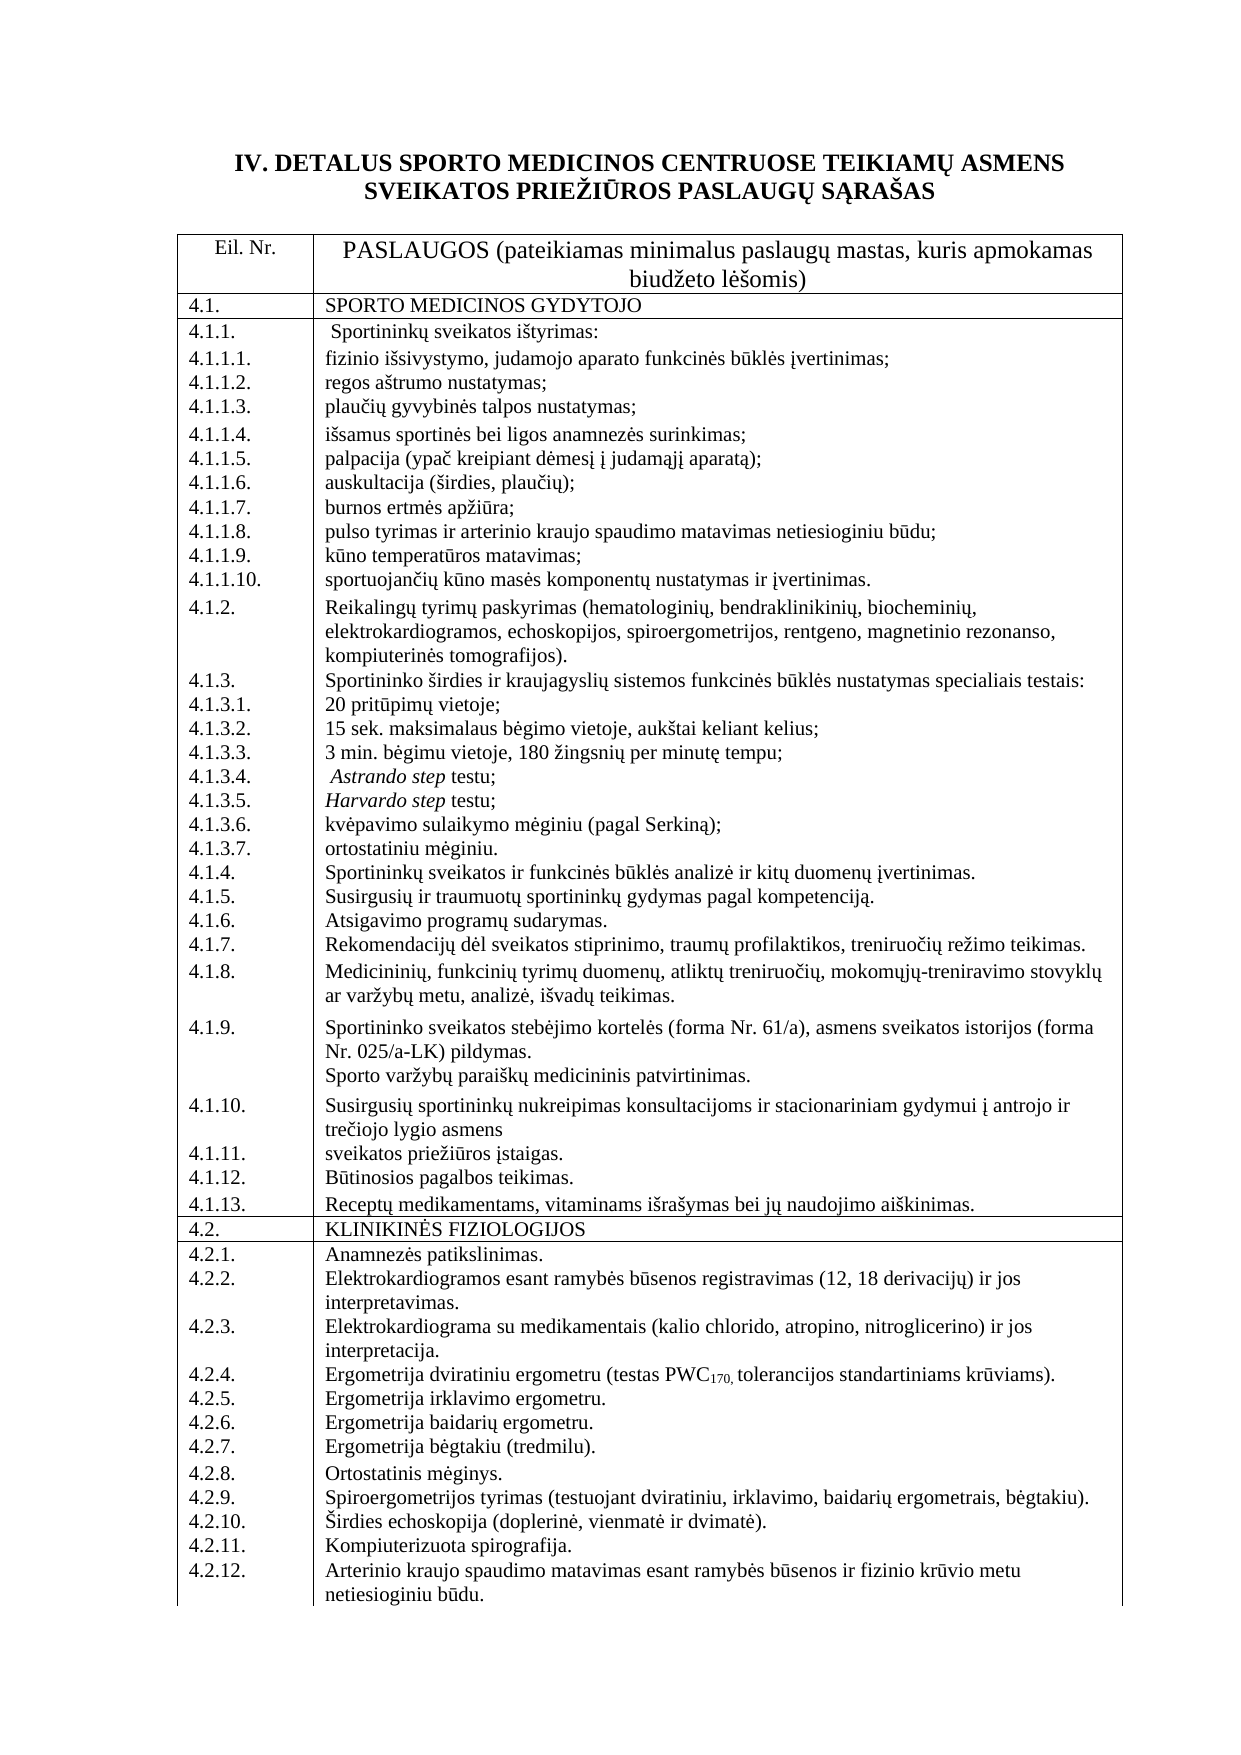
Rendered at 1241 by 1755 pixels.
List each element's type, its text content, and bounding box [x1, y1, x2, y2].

table_cell Elektrokardiograma su medikamentais (kalio chlorido, atropino, nitroglicerino) ir jos interpretacija. [314, 1314, 1122, 1362]
table_cell Medicininių, funkcinių tyrimų duomenų, atliktų treniruočių, mokomųjų-treniravimo stovyklų ar varžybų metu, analizė, išvadų teikimas. [314, 959, 1122, 1015]
table_cell Sportininko širdies ir kraujagyslių sistemos funkcinės būklės nustatymas specialiais testais: [314, 668, 1122, 692]
table_cell 4.1.11. [178, 1141, 313, 1165]
table_cell fizinio išsivystymo, judamojo aparato funkcinės būklės įvertinimas; [314, 346, 1122, 370]
table_cell 4.1.1.3. [178, 394, 313, 422]
table_cell 4.1.12. [178, 1165, 313, 1192]
table_cell 4.2.4. [178, 1362, 313, 1386]
table_cell Ergometrija irklavimo ergometru. [314, 1386, 1122, 1410]
table_cell Harvardo step testu; [314, 788, 1122, 812]
table_cell kūno temperatūros matavimas; [314, 543, 1122, 567]
table_cell 4.1.3. [178, 668, 313, 692]
table_cell Ergometrija bėgtakiu (tredmilu). [314, 1434, 1122, 1461]
table_cell SPORTO MEDICINOS GYDYTOJO [314, 294, 1122, 317]
table_cell Ergometrija baidarių ergometru. [314, 1410, 1122, 1434]
table_cell 4.2.1. [178, 1242, 313, 1266]
table_cell 4.2.7. [178, 1434, 313, 1461]
table_cell Sportininko sveikatos stebėjimo kortelės (forma Nr. 61/a), asmens sveikatos istorijos (forma Nr. 025/a-LK) pildymas. [314, 1015, 1122, 1063]
table_cell Anamnezės patikslinimas. [314, 1242, 1122, 1266]
table_cell plaučių gyvybinės talpos nustatymas; [314, 394, 1122, 422]
table_cell 4.2.8. [178, 1461, 313, 1485]
table_cell Susirgusių sportininkų nukreipimas konsultacijoms ir stacionariniam gydymui į antrojo ir trečiojo lygio asmens [314, 1093, 1122, 1141]
table_cell 4.1.4. [178, 860, 313, 884]
table_cell 4.1.3.3. [178, 740, 313, 764]
table_cell Spiroergometrijos tyrimas (testuojant dviratiniu, irklavimo, baidarių ergometrais, bėgtakiu). [314, 1485, 1122, 1509]
table_header PASLAUGOS (pateikiamas minimalus paslaugų mastas, kuris apmokamas biudžeto lėšomis) [314, 235, 1122, 292]
table_cell 4.1.13. [178, 1192, 313, 1216]
table_cell 4.1.1.7. [178, 495, 313, 519]
table_cell auskultacija (širdies, plaučių); [314, 470, 1122, 495]
table_cell Receptų medikamentams, vitaminams išrašymas bei jų naudojimo aiškinimas. [314, 1192, 1122, 1216]
table_cell 4.2.11. [178, 1533, 313, 1558]
table_cell 4.1.1.5. [178, 446, 313, 470]
table_cell burnos ertmės apžiūra; [314, 495, 1122, 519]
table_cell 4.1.1. [178, 319, 313, 346]
table_cell regos aštrumo nustatymas; [314, 370, 1122, 394]
table_cell 4.1.1.4. [178, 422, 313, 446]
table_cell sveikatos priežiūros įstaigas. [314, 1141, 1122, 1165]
table_cell 4.1.1.2. [178, 370, 313, 394]
table_cell 4.1.3.2. [178, 716, 313, 740]
table_cell Rekomendacijų dėl sveikatos stiprinimo, traumų profilaktikos, treniruočių režimo teikimas. [314, 932, 1122, 959]
table_cell 4.1.1.9. [178, 543, 313, 567]
table_cell Sportininkų sveikatos ir funkcinės būklės analizė ir kitų duomenų įvertinimas. [314, 860, 1122, 884]
table_cell 3 min. bėgimu vietoje, 180 žingsnių per minutę tempu; [314, 740, 1122, 764]
table_cell sportuojančių kūno masės komponentų nustatymas ir įvertinimas. [314, 567, 1122, 595]
table_cell ortostatiniu mėginiu. [314, 836, 1122, 860]
table_cell 4.2. [178, 1217, 313, 1241]
table_cell 4.1.1.10. [178, 567, 313, 595]
table_cell 4.1.7. [178, 932, 313, 959]
table_cell 4.1.8. [178, 959, 313, 1015]
table_cell 4.1. [178, 294, 313, 317]
table_cell 4.2.12. [178, 1558, 313, 1606]
table_cell 4.2.3. [178, 1314, 313, 1362]
table_cell kvėpavimo sulaikymo mėginiu (pagal Serkiną); [314, 812, 1122, 836]
table_cell 4.1.3.7. [178, 836, 313, 860]
table_cell 4.2.6. [178, 1410, 313, 1434]
table_cell 4.2.2. [178, 1266, 313, 1314]
table_cell Širdies echoskopija (doplerinė, vienmatė ir dvimatė). [314, 1509, 1122, 1533]
table_cell Elektrokardiogramos esant ramybės būsenos registravimas (12, 18 derivacijų) ir jos interpretavimas. [314, 1266, 1122, 1314]
table_cell 4.2.10. [178, 1509, 313, 1533]
table_cell [178, 1063, 313, 1093]
table_cell 4.1.2. [178, 595, 313, 667]
table_cell Ergometrija dviratiniu ergometru (testas PWC170, tolerancijos standartiniams krūviams). [314, 1362, 1122, 1386]
table_cell 4.1.6. [178, 908, 313, 932]
table_cell Būtinosios pagalbos teikimas. [314, 1165, 1122, 1192]
table_cell Ortostatinis mėginys. [314, 1461, 1122, 1485]
table_cell 15 sek. maksimalaus bėgimo vietoje, aukštai keliant kelius; [314, 716, 1122, 740]
table_cell Kompiuterizuota spirografija. [314, 1533, 1122, 1558]
table_cell palpacija (ypač kreipiant dėmesį į judamąjį aparatą); [314, 446, 1122, 470]
table_cell Sportininkų sveikatos ištyrimas: [314, 319, 1122, 346]
table_header Eil. Nr. [178, 235, 313, 292]
table_cell Reikalingų tyrimų paskyrimas (hematologinių, bendraklinikinių, biocheminių, elektrokardiogramos, echoskopijos, spiroergometrijos, rentgeno, magnetinio rezonanso, kompiuterinės tomografijos). [314, 595, 1122, 667]
table_cell 4.1.1.6. [178, 470, 313, 495]
table_cell 20 pritūpimų vietoje; [314, 692, 1122, 716]
text IV. detalUs sporto medicinOs centruose teikiamų asmens sveikatos priežiūros paslaugų sąrašas [177, 148, 1122, 205]
table_cell 4.1.5. [178, 884, 313, 908]
table_cell 4.1.3.1. [178, 692, 313, 716]
table_cell 4.2.5. [178, 1386, 313, 1410]
table_cell 4.2.9. [178, 1485, 313, 1509]
table_cell Klinikinės fiziologijos [314, 1217, 1122, 1241]
table_cell 4.1.9. [178, 1015, 313, 1063]
table_cell Arterinio kraujo spaudimo matavimas esant ramybės būsenos ir fizinio krūvio metu netiesioginiu būdu. [314, 1558, 1122, 1606]
table_cell Sporto varžybų paraiškų medicininis patvirtinimas. [314, 1063, 1122, 1093]
table_cell Atsigavimo programų sudarymas. [314, 908, 1122, 932]
table_cell 4.1.3.5. [178, 788, 313, 812]
table_cell 4.1.3.6. [178, 812, 313, 836]
table_cell pulso tyrimas ir arterinio kraujo spaudimo matavimas netiesioginiu būdu; [314, 519, 1122, 543]
table_cell Astrando step testu; [314, 764, 1122, 788]
table_cell 4.1.3.4. [178, 764, 313, 788]
table_cell Susirgusių ir traumuotų sportininkų gydymas pagal kompetenciją. [314, 884, 1122, 908]
table_cell 4.1.1.8. [178, 519, 313, 543]
table_cell 4.1.10. [178, 1093, 313, 1141]
table_cell 4.1.1.1. [178, 346, 313, 370]
table_cell išsamus sportinės bei ligos anamnezės surinkimas; [314, 422, 1122, 446]
